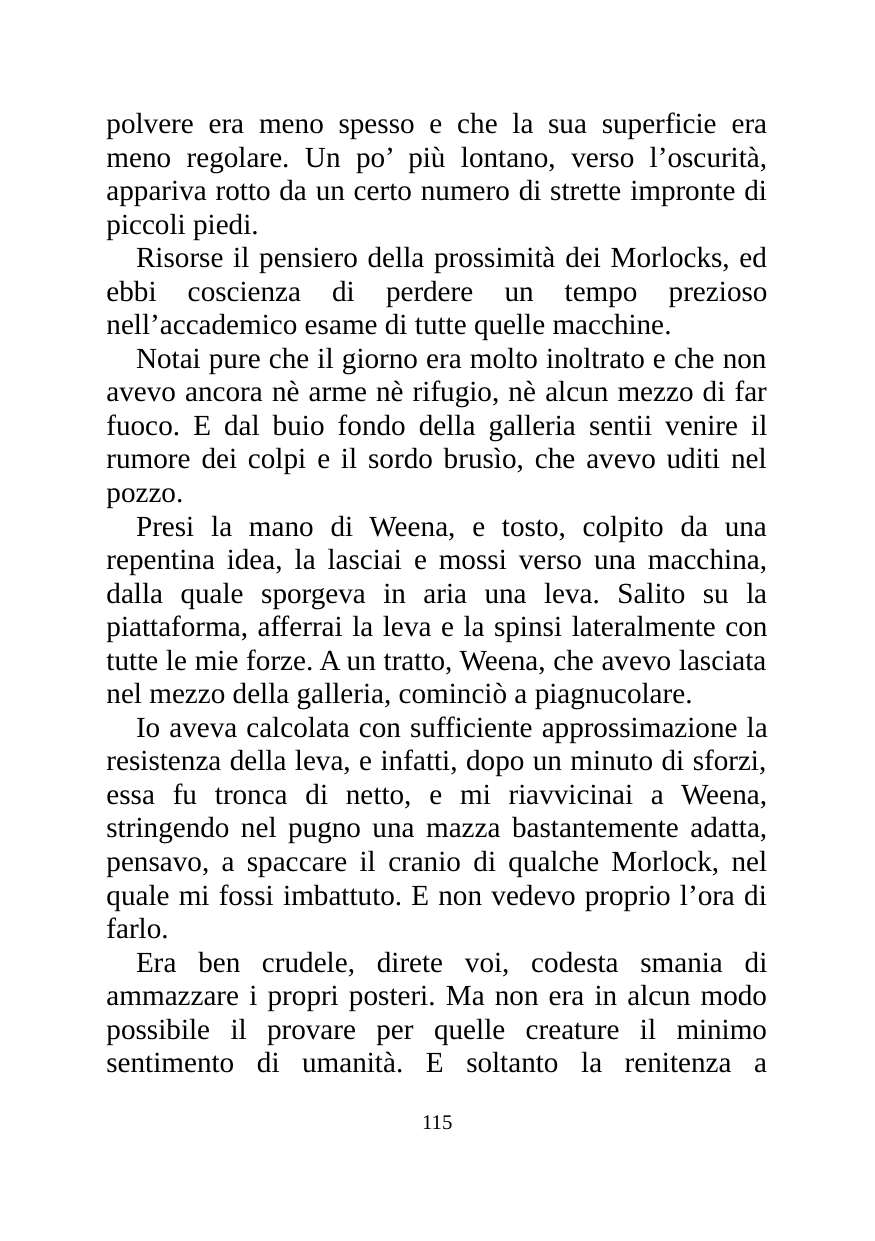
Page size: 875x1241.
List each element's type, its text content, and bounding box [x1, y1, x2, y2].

text Notai pure che il giorno era molto inoltrato e che non avevo ancora nè arme nè rifugio, nè alcun mezzo di far fuoco. E dal buio fondo della galleria sentii venire il rumore dei colpi e il sordo brusìo, che avevo uditi nel pozzo. [106, 341, 768, 509]
text Io aveva calcolata con sufficiente approssimazione la resistenza della leva, e infatti, dopo un minuto di sforzi, essa fu tronca di netto, e mi riavvicinai a Weena, stringendo nel pugno una mazza bastantemente adatta, pensavo, a spaccare il cranio di qualche Morlock, nel quale mi fossi imbattuto. E non vedevo proprio l’ora di farlo. [106, 710, 768, 945]
text Presi la mano di Weena, e tosto, colpito da una repentina idea, la lasciai e mossi verso una macchina, dalla quale sporgeva in aria una leva. Salito su la piattaforma, afferrai la leva e la spinsi lateralmente con tutte le mie forze. A un tratto, Weena, che avevo lasciata nel mezzo della galleria, cominciò a piagnucolare. [106, 509, 768, 710]
text Risorse il pensiero della prossimità dei Morlocks, ed ebbi coscienza di perdere un tempo prezioso nell’accademico esame di tutte quelle macchine. [106, 240, 768, 341]
text Era ben crudele, direte voi, codesta smania di ammazzare i propri posteri. Ma non era in alcun modo possibile il provare per quelle creature il minimo sentimento di umanità. E soltanto la renitenza a [106, 945, 768, 1079]
text polvere era meno spesso e che la sua superficie era meno regolare. Un po’ più lontano, verso l’oscurità, appariva rotto da un certo numero di strette impronte di piccoli piedi. [106, 106, 768, 240]
